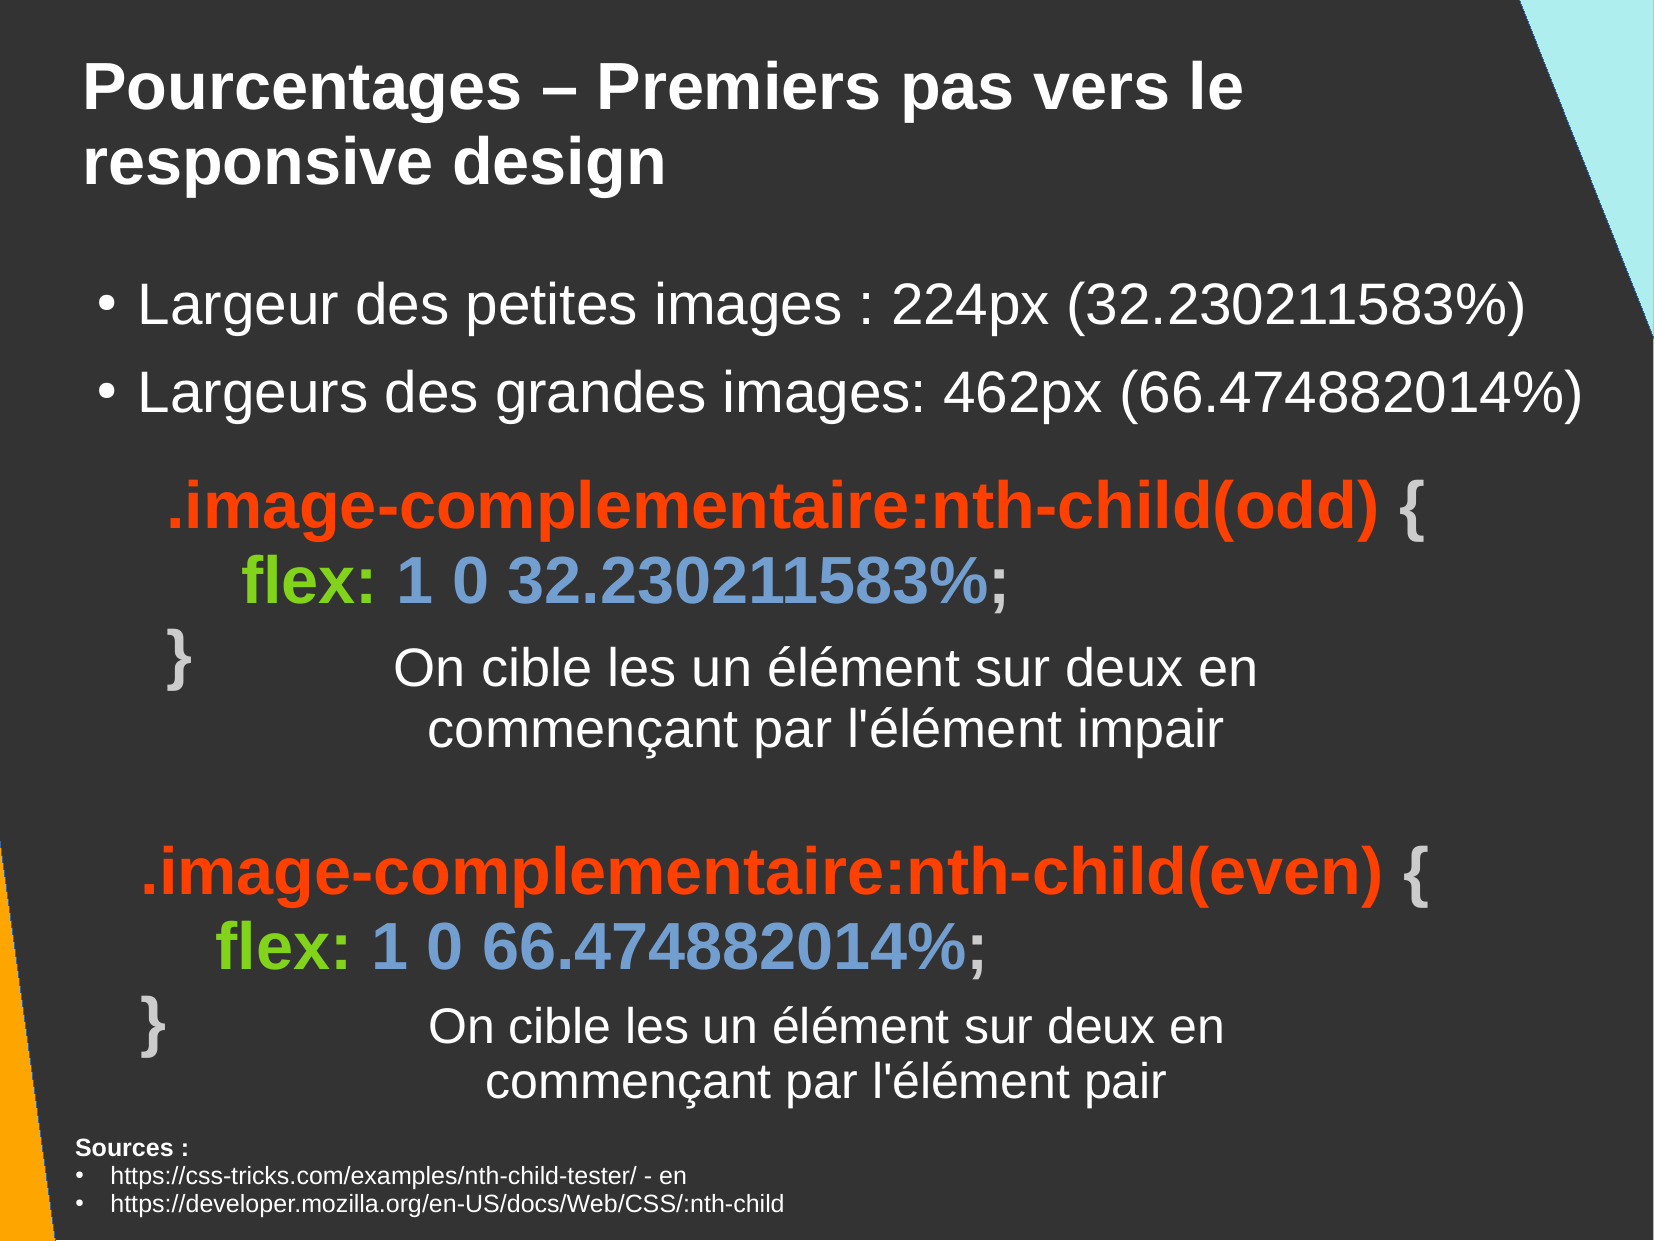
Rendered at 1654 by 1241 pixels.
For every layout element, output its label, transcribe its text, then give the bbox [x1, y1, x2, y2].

list Largeur des petites images : 224px (32.230211583%) Largeurs des grandes images: 462px (66.474882014%) [82, 271, 1595, 438]
title Pourcentages – Premiers pas vers le responsive design [82, 49, 1571, 199]
text_box .image-complementaire:nth-child(even) { flex: 1 0 66.474882014%; } [125, 826, 1477, 1087]
text_box Sources : https://css-tricks.com/examples/nth-child-tester/ - en https://developer.mozilla.org/en-US/docs/Web/CSS/:nth-child [60, 1126, 1546, 1241]
text_box .image-complementaire:nth-child(odd) { flex: 1 0 32.230211583%; } [151, 460, 1503, 721]
text_box [0, 840, 56, 1241]
title On cible les un élément sur deux en commençant par l'élément pair [365, 998, 1288, 1120]
text_box [1519, 0, 1654, 339]
title On cible les un élément sur deux en commençant par l'élément impair [299, 637, 1355, 759]
